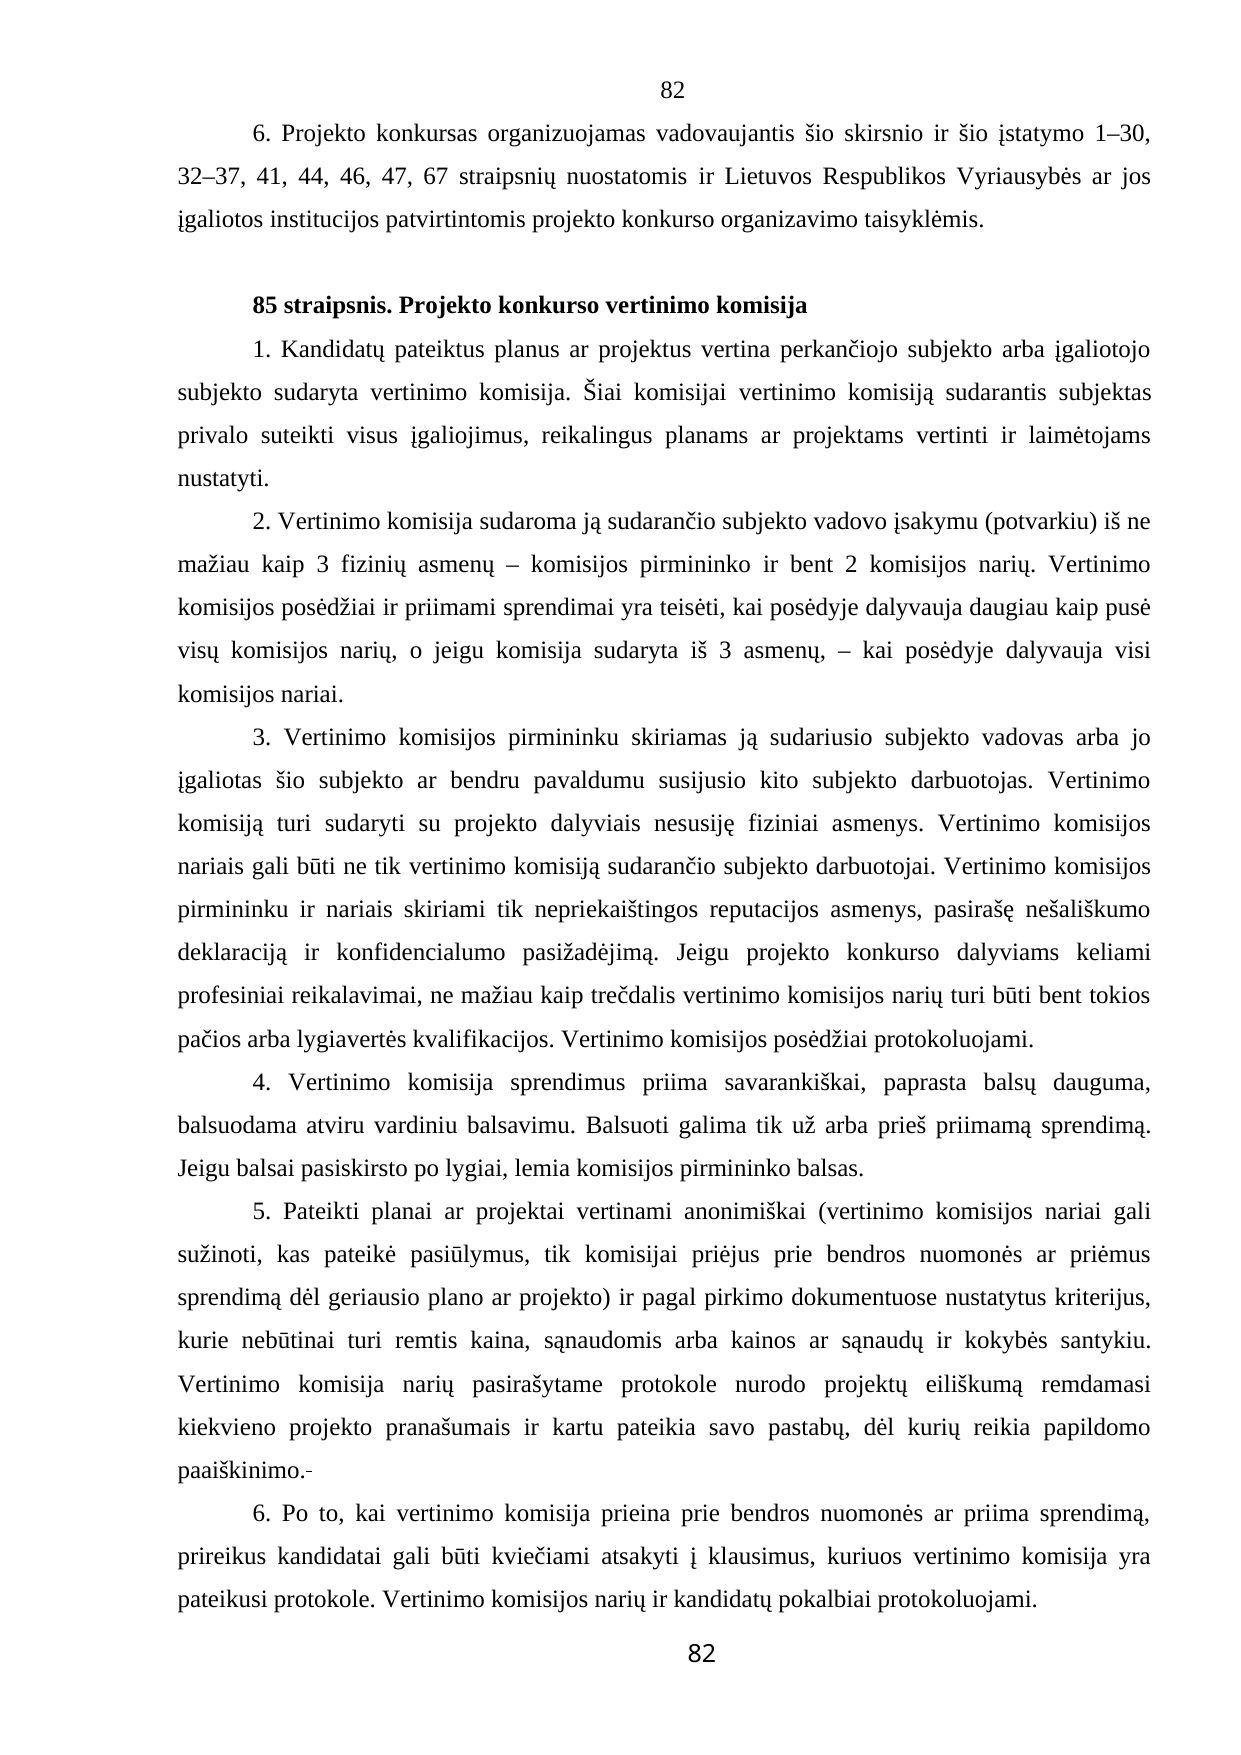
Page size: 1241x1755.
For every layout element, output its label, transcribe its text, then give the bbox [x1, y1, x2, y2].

text 1. Kandidatų pateiktus planus ar projektus vertina perkančiojo subjekto arba įgaliotojo subjekto sudaryta vertinimo komisija. Šiai komisijai vertinimo komisiją sudarantis subjektas privalo suteikti visus įgaliojimus, reikalingus planams ar projektams vertinti ir laimėtojams nustatyti. [177, 334, 1152, 492]
text 85 straipsnis. Projekto konkurso vertinimo komisija [177, 291, 1152, 319]
text 6. Projekto konkursas organizuojamas vadovaujantis šio skirsnio ir šio įstatymo 1–30, 32–37, 41, 44, 46, 47, 67 straipsnių nuostatomis ir Lietuvos Respublikos Vyriausybės ar jos įgaliotos institucijos patvirtintomis projekto konkurso organizavimo taisyklėmis. [177, 118, 1152, 233]
text 4. Vertinimo komisija sprendimus priima savarankiškai, paprasta balsų dauguma, balsuodama atviru vardiniu balsavimu. Balsuoti galima tik už arba prieš priimamą sprendimą. Jeigu balsai pasiskirsto po lygiai, lemia komisijos pirmininko balsas. [177, 1067, 1152, 1182]
text 6. Po to, kai vertinimo komisija prieina prie bendros nuomonės ar priima sprendimą, prireikus kandidatai gali būti kviečiami atsakyti į klausimus, kuriuos vertinimo komisija yra pateikusi protokole. Vertinimo komisijos narių ir kandidatų pokalbiai protokoluojami. [177, 1498, 1152, 1613]
text 3. Vertinimo komisijos pirmininku skiriamas ją sudariusio subjekto vadovas arba jo įgaliotas šio subjekto ar bendru pavaldumu susijusio kito subjekto darbuotojas. Vertinimo komisiją turi sudaryti su projekto dalyviais nesusiję fiziniai asmenys. Vertinimo komisijos nariais gali būti ne tik vertinimo komisiją sudarančio subjekto darbuotojai. Vertinimo komisijos pirmininku ir nariais skiriami tik nepriekaištingos reputacijos asmenys, pasirašę nešališkumo deklaraciją ir konfidencialumo pasižadėjimą. Jeigu projekto konkurso dalyviams keliami profesiniai reikalavimai, ne mažiau kaip trečdalis vertinimo komisijos narių turi būti bent tokios pačios arba lygiavertės kvalifikacijos. Vertinimo komisijos posėdžiai protokoluojami. [177, 722, 1152, 1052]
text 5. Pateikti planai ar projektai vertinami anonimiškai (vertinimo komisijos nariai gali sužinoti, kas pateikė pasiūlymus, tik komisijai priėjus prie bendros nuomonės ar priėmus sprendimą dėl geriausio plano ar projekto) ir pagal pirkimo dokumentuose nustatytus kriterijus, kurie nebūtinai turi remtis kaina, sąnaudomis arba kainos ar sąnaudų ir kokybės santykiu. Vertinimo komisija narių pasirašytame protokole nurodo projektų eiliškumą remdamasi kiekvieno projekto pranašumais ir kartu pateikia savo pastabų, dėl kurių reikia papildomo paaiškinimo. [177, 1196, 1152, 1484]
text 2. Vertinimo komisija sudaroma ją sudarančio subjekto vadovo įsakymu (potvarkiu) iš ne mažiau kaip 3 fizinių asmenų – komisijos pirmininko ir bent 2 komisijos narių. Vertinimo komisijos posėdžiai ir priimami sprendimai yra teisėti, kai posėdyje dalyvauja daugiau kaip pusė visų komisijos narių, o jeigu komisija sudaryta iš 3 asmenų, – kai posėdyje dalyvauja visi komisijos nariai. [177, 506, 1152, 707]
